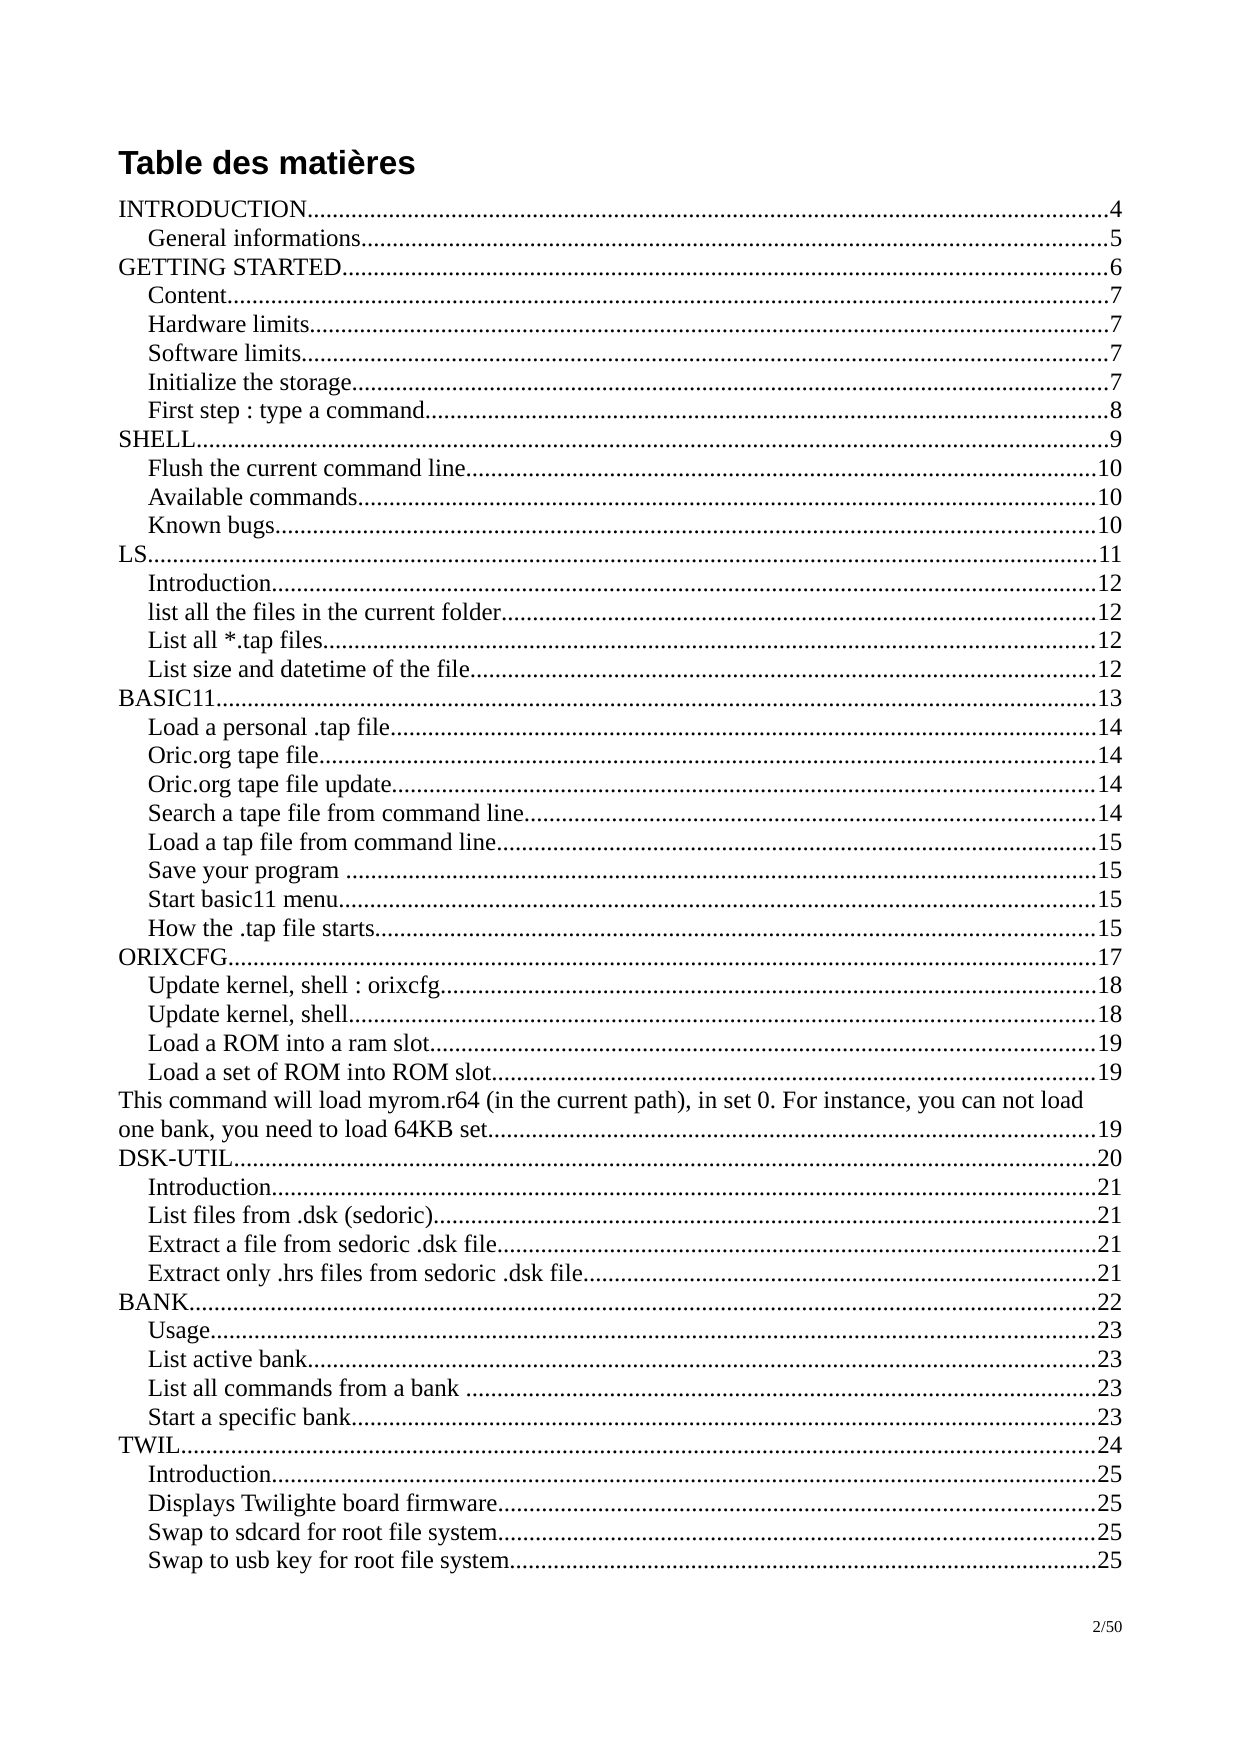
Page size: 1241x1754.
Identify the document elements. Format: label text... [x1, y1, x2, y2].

text Hardware limits 7 [148, 309, 1122, 338]
text Update kernel, shell : orixcfg 18 [148, 970, 1122, 999]
text ORIXCFG 17 [118, 942, 1122, 970]
text LS 11 [118, 539, 1122, 568]
text Flush the current command line 10 [148, 453, 1122, 482]
text List size and datetime of the file 12 [148, 654, 1122, 683]
text Extract a file from sedoric .dsk file 21 [148, 1229, 1122, 1258]
text TWIL 24 [118, 1430, 1122, 1459]
text Load a set of ROM into ROM slot 19 [148, 1057, 1122, 1085]
text First step : type a command 8 [148, 395, 1122, 424]
text List active bank 23 [148, 1344, 1122, 1373]
text Usage 23 [148, 1315, 1122, 1344]
text Load a personal .tap file 14 [148, 712, 1122, 740]
text Start a specific bank 23 [148, 1402, 1122, 1430]
text Load a ROM into a ram slot 19 [148, 1028, 1122, 1057]
text Load a tap file from command line 15 [148, 827, 1122, 855]
text BANK 22 [118, 1287, 1122, 1315]
text DSK-UTIL 20 [118, 1143, 1122, 1172]
text Swap to sdcard for root file system 25 [148, 1517, 1122, 1545]
text Displays Twilighte board firmware 25 [148, 1488, 1122, 1517]
text Start basic11 menu 15 [148, 884, 1122, 913]
text List all commands from a bank 23 [148, 1373, 1122, 1402]
text List all *.tap files 12 [148, 625, 1122, 654]
text Oric.org tape file update 14 [148, 769, 1122, 798]
text Extract only .hrs files from sedoric .dsk file 21 [148, 1258, 1122, 1287]
text Content 7 [148, 280, 1122, 309]
text INTRODUCTION 4 [118, 194, 1122, 223]
text Oric.org tape file 14 [148, 740, 1122, 769]
text General informations 5 [148, 223, 1122, 252]
text Software limits 7 [148, 338, 1122, 367]
text Swap to usb key for root file system 25 [148, 1545, 1122, 1574]
text Update kernel, shell 18 [148, 999, 1122, 1028]
text BASIC11 13 [118, 683, 1122, 712]
text Introduction 21 [148, 1172, 1122, 1200]
text GETTING STARTED 6 [118, 252, 1122, 280]
text This command will load myrom.r64 (in the current path), in set 0. For instance, you can not load one bank, you need to load 64KB set. 19 [118, 1085, 1122, 1143]
text Known bugs 10 [148, 510, 1122, 539]
text SHELL 9 [118, 424, 1122, 453]
text Available commands 10 [148, 482, 1122, 510]
subtitle Table des matières [118, 143, 1122, 182]
text list all the files in the current folder 12 [148, 597, 1122, 625]
text Introduction 25 [148, 1459, 1122, 1488]
text Save your program 15 [148, 855, 1122, 884]
text List files from .dsk (sedoric) 21 [148, 1200, 1122, 1229]
text Initialize the storage 7 [148, 367, 1122, 395]
text How the .tap file starts 15 [148, 913, 1122, 942]
text Search a tape file from command line 14 [148, 798, 1122, 827]
text Introduction 12 [148, 568, 1122, 597]
